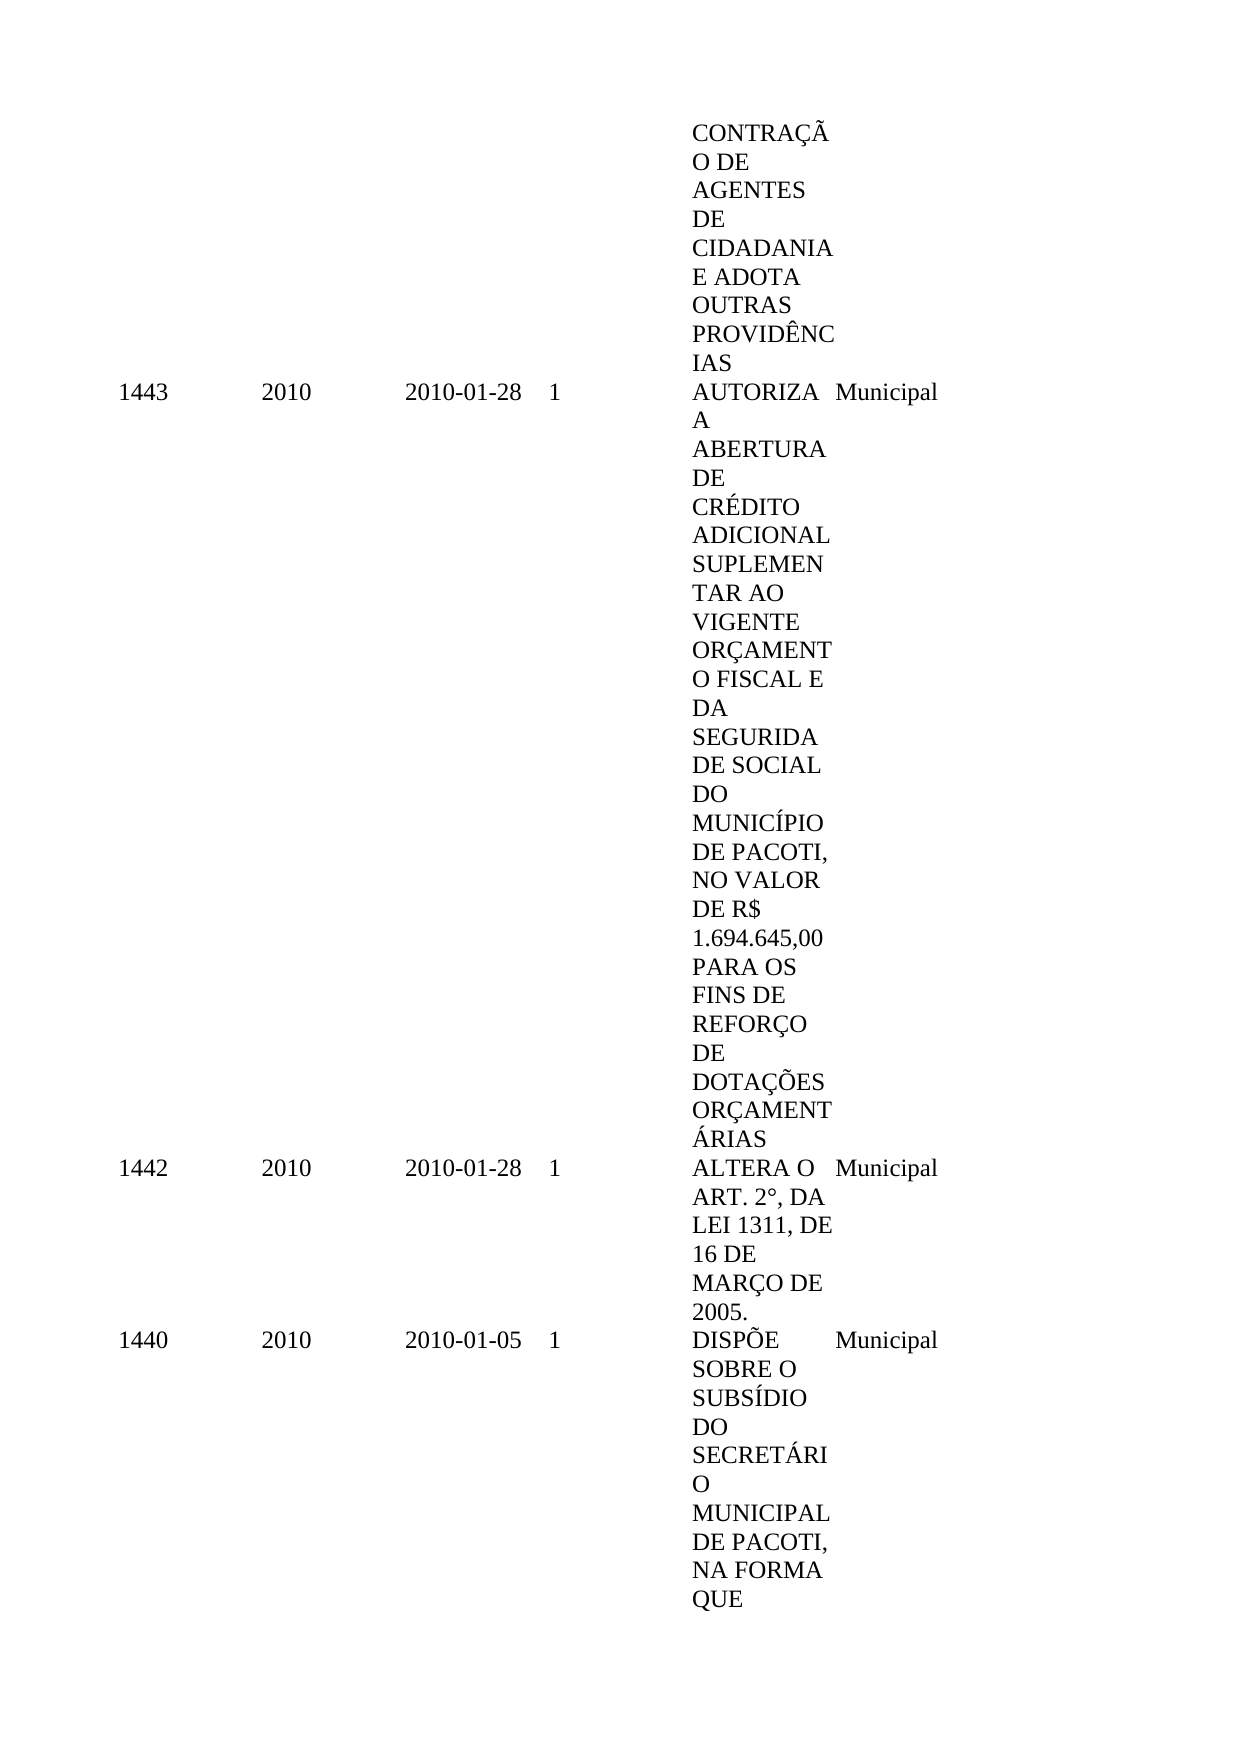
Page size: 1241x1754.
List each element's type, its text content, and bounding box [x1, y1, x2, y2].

table_cell 2010-01-28 [405, 1153, 548, 1326]
table_cell 2010 [261, 1153, 405, 1326]
table_cell 1442 [118, 1153, 261, 1326]
table_cell CONTRAÇÃO DE AGENTES DE CIDADANIA E ADOTA OUTRAS PROVIDÊNCIAS [692, 118, 835, 377]
table_cell 2010-01-28 [405, 377, 548, 1153]
table_cell 2010 [261, 377, 405, 1153]
table_cell [548, 118, 692, 377]
table_cell [979, 118, 1122, 377]
table_cell [261, 118, 405, 377]
table_cell [979, 1326, 1122, 1613]
table_cell [835, 118, 979, 377]
table_cell [979, 377, 1122, 1153]
table_cell [979, 1153, 1122, 1326]
table_cell Municipal [835, 1153, 979, 1326]
table_cell [118, 118, 261, 377]
table_cell AUTORIZA A ABERTURA DE CRÉDITO ADICIONAL SUPLEMENTAR AO VIGENTE ORÇAMENTO FISCAL E DA SEGURIDADE SOCIAL DO MUNICÍPIO DE PACOTI, NO VALOR DE R$ 1.694.645,00 PARA OS FINS DE REFORÇO DE DOTAÇÕES ORÇAMENTÁRIAS [692, 377, 835, 1153]
table_cell DISPÕE SOBRE O SUBSÍDIO DO SECRETÁRIO MUNICIPAL DE PACOTI, NA FORMA QUE [692, 1326, 835, 1613]
table_cell 1440 [118, 1326, 261, 1613]
table_cell 1 [548, 1326, 692, 1613]
table_cell 1 [548, 377, 692, 1153]
table_cell 2010-01-05 [405, 1326, 548, 1613]
table_cell 1443 [118, 377, 261, 1153]
table_cell 1 [548, 1153, 692, 1326]
table_cell 2010 [261, 1326, 405, 1613]
table_cell Municipal [835, 377, 979, 1153]
table_cell [405, 118, 548, 377]
table_cell Municipal [835, 1326, 979, 1613]
table_cell ALTERA O ART. 2°, DA LEI 1311, DE 16 DE MARÇO DE 2005. [692, 1153, 835, 1326]
